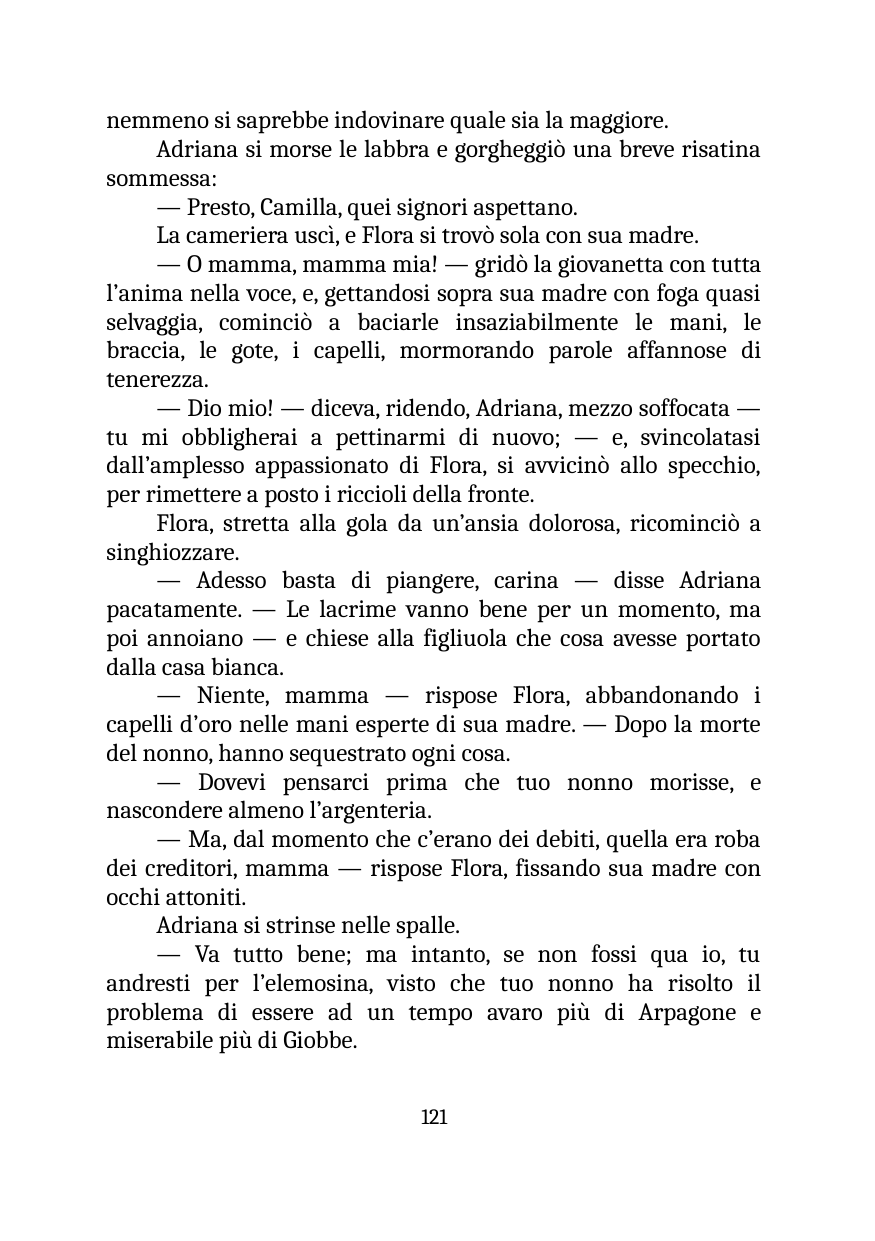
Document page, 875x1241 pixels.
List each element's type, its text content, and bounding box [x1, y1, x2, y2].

text — Dovevi pensarci prima che tuo nonno morisse, e nascondere almeno l’argenteria. [106, 767, 762, 825]
text — Niente, mamma — rispose Flora, abbandonando i capelli d’oro nelle mani esperte di sua madre. — Dopo la morte del nonno, hanno sequestrato ogni cosa. [106, 681, 762, 767]
text — Ma, dal momento che c’erano dei debiti, quella era roba dei creditori, mamma — rispose Flora, fissando sua madre con occhi attoniti. [106, 825, 762, 911]
text — Presto, Camilla, quei signori aspettano. [106, 192, 762, 221]
text Flora, stretta alla gola da un’ansia dolorosa, ricominciò a singhiozzare. [106, 509, 762, 566]
text La cameriera uscì, e Flora si trovò sola con sua madre. [106, 221, 762, 250]
text — Va tutto bene; ma intanto, se non fossi qua io, tu andresti per l’elemosina, visto che tuo nonno ha risolto il problema di essere ad un tempo avaro più di Arpagone e miserabile più di Giobbe. [106, 940, 762, 1055]
text Adriana si morse le labbra e gorgheggiò una breve risatina sommessa: [106, 135, 762, 192]
text — Adesso basta di piangere, carina — disse Adriana pacatamente. — Le lacrime vanno bene per un momento, ma poi annoiano — e chiese alla figliuola che cosa avesse portato dalla casa bianca. [106, 566, 762, 681]
text — Dio mio! — diceva, ridendo, Adriana, mezzo soffocata — tu mi obbligherai a pettinarmi di nuovo; — e, svincolatasi dall’amplesso appassionato di Flora, si avvicinò allo specchio, per rimettere a posto i riccioli della fronte. [106, 394, 762, 509]
text Adriana si strinse nelle spalle. [106, 911, 762, 940]
text — O mamma, mamma mia! — gridò la giovanetta con tutta l’anima nella voce, e, gettandosi sopra sua madre con foga quasi selvaggia, cominciò a baciarle insaziabilmente le mani, le braccia, le gote, i capelli, mormorando parole affannose di tenerezza. [106, 250, 762, 394]
text nemmeno si saprebbe indovinare quale sia la maggiore. [106, 106, 762, 135]
